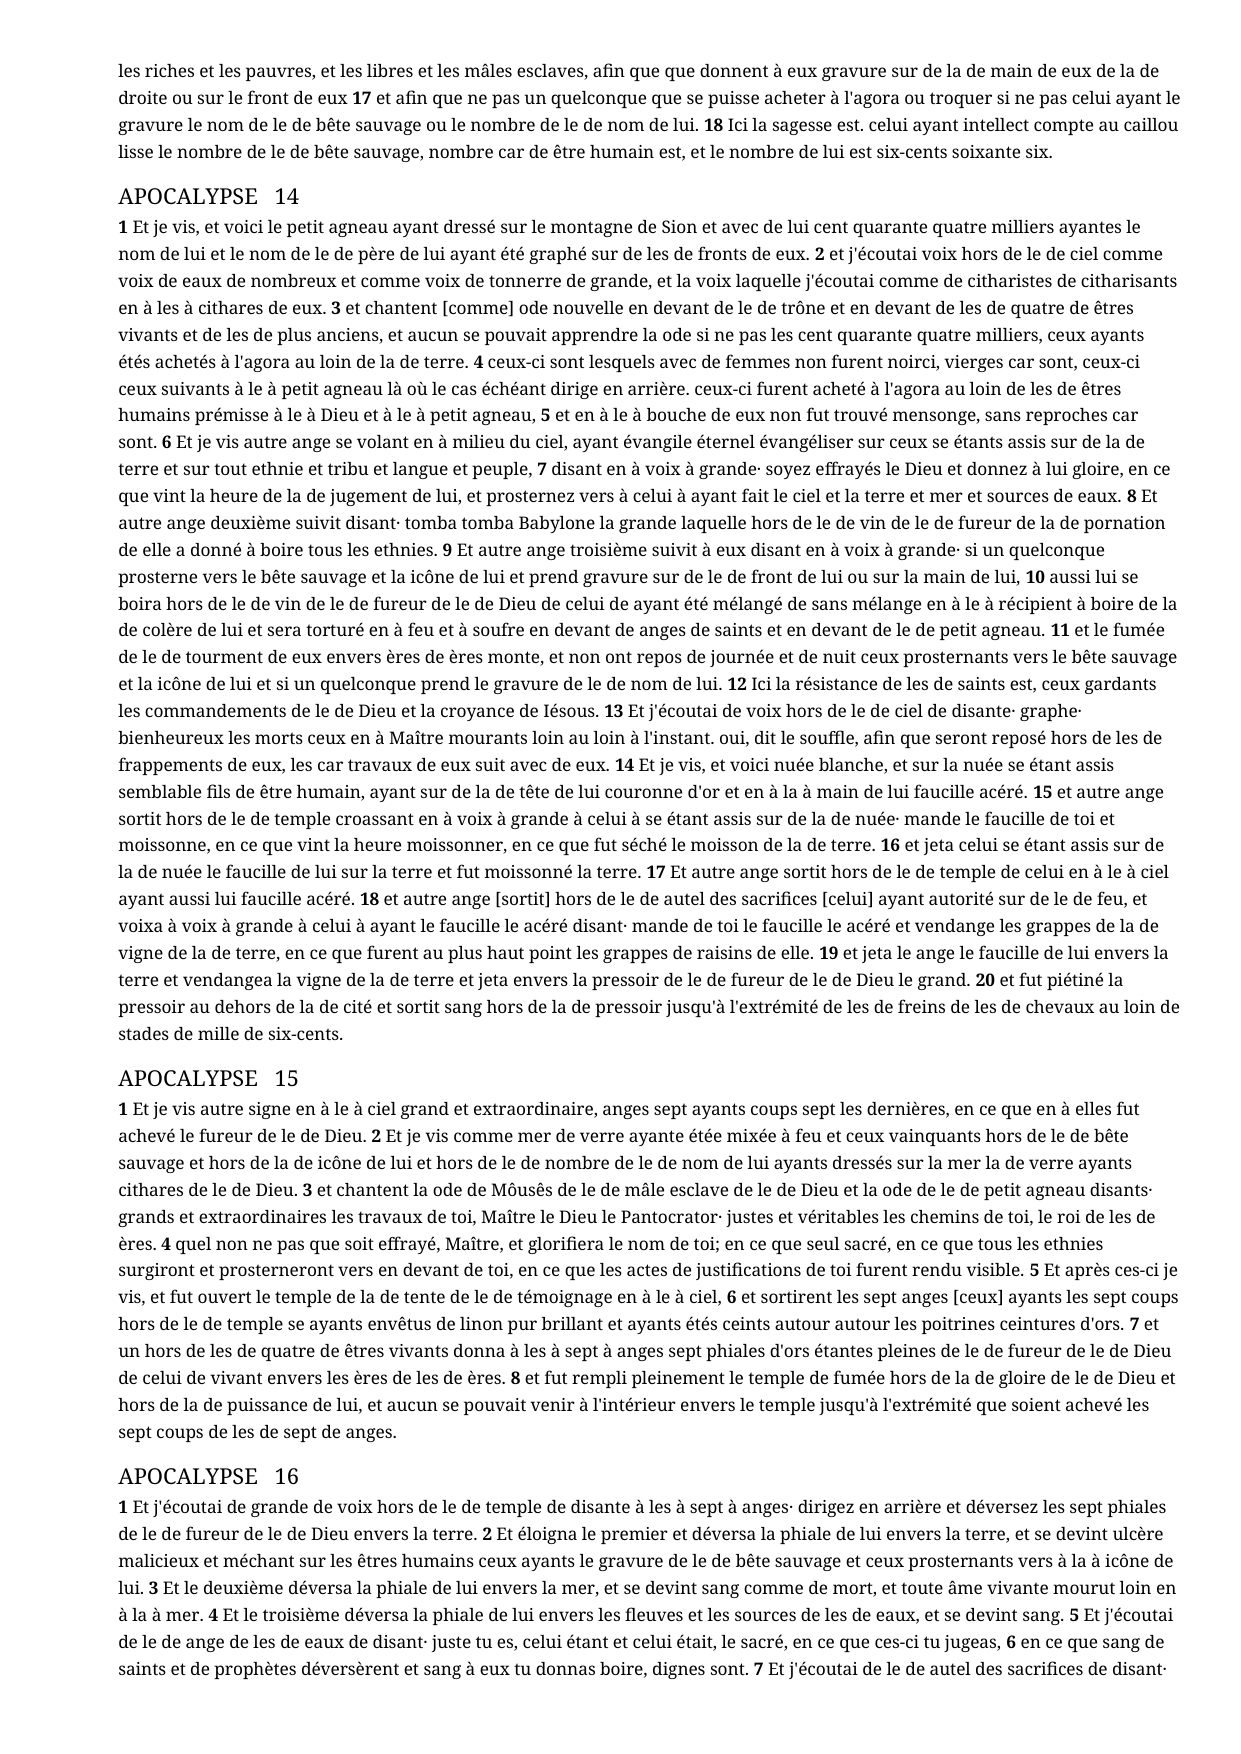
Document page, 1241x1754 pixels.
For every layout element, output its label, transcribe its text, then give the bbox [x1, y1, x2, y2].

text les riches et les pauvres, et les libres et les mâles esclaves, afin que que donnent à eux gravure sur de la de main de eux de la de droite ou sur le front de eux 17 et afin que ne pas un quelconque que se puisse acheter à l'agora ou troquer si ne pas celui ayant le gravure le nom de le de bête sauvage ou le nombre de le de nom de lui. 18 Ici la sagesse est. celui ayant intellect compte au caillou lisse le nombre de le de bête sauvage, nombre car de être humain est, et le nombre de lui est six-cents soixante six. [118, 59, 1181, 163]
text APOCALYPSE 16 [118, 1461, 1181, 1491]
text APOCALYPSE 14 [118, 181, 1181, 211]
text 1 Et je vis autre signe en à le à ciel grand et extraordinaire, anges sept ayants coups sept les dernières, en ce que en à elles fut achevé le fureur de le de Dieu. 2 Et je vis comme mer de verre ayante étée mixée à feu et ceux vainquants hors de le de bête sauvage et hors de la de icône de lui et hors de le de nombre de le de nom de lui ayants dressés sur la mer la de verre ayants cithares de le de Dieu. 3 et chantent la ode de Môusês de le de mâle esclave de le de Dieu et la ode de le de petit agneau disants· grands et extraordinaires les travaux de toi, Maître le Dieu le Pantocrator· justes et véritables les chemins de toi, le roi de les de ères. 4 quel non ne pas que soit effrayé, Maître, et glorifiera le nom de toi; en ce que seul sacré, en ce que tous les ethnies surgiront et prosterneront vers en devant de toi, en ce que les actes de justifications de toi furent rendu visible. 5 Et après ces-ci je vis, et fut ouvert le temple de la de tente de le de témoignage en à le à ciel, 6 et sortirent les sept anges [ceux] ayants les sept coups hors de le de temple se ayants envêtus de linon pur brillant et ayants étés ceints autour autour les poitrines ceintures d'ors. 7 et un hors de les de quatre de êtres vivants donna à les à sept à anges sept phiales d'ors étantes pleines de le de fureur de le de Dieu de celui de vivant envers les ères de les de ères. 8 et fut rempli pleinement le temple de fumée hors de la de gloire de le de Dieu et hors de la de puissance de lui, et aucun se pouvait venir à l'intérieur envers le temple jusqu'à l'extrémité que soient achevé les sept coups de les de sept de anges. [118, 1097, 1181, 1443]
text APOCALYPSE 15 [118, 1063, 1181, 1093]
text 1 Et je vis, et voici le petit agneau ayant dressé sur le montagne de Sion et avec de lui cent quarante quatre milliers ayantes le nom de lui et le nom de le de père de lui ayant été graphé sur de les de fronts de eux. 2 et j'écoutai voix hors de le de ciel comme voix de eaux de nombreux et comme voix de tonnerre de grande, et la voix laquelle j'écoutai comme de citharistes de citharisants en à les à cithares de eux. 3 et chantent [comme] ode nouvelle en devant de le de trône et en devant de les de quatre de êtres vivants et de les de plus anciens, et aucun se pouvait apprendre la ode si ne pas les cent quarante quatre milliers, ceux ayants étés achetés à l'agora au loin de la de terre. 4 ceux-ci sont lesquels avec de femmes non furent noirci, vierges car sont, ceux-ci ceux suivants à le à petit agneau là où le cas échéant dirige en arrière. ceux-ci furent acheté à l'agora au loin de les de êtres humains prémisse à le à Dieu et à le à petit agneau, 5 et en à le à bouche de eux non fut trouvé mensonge, sans reproches car sont. 6 Et je vis autre ange se volant en à milieu du ciel, ayant évangile éternel évangéliser sur ceux se étants assis sur de la de terre et sur tout ethnie et tribu et langue et peuple, 7 disant en à voix à grande· soyez effrayés le Dieu et donnez à lui gloire, en ce que vint la heure de la de jugement de lui, et prosternez vers à celui à ayant fait le ciel et la terre et mer et sources de eaux. 8 Et autre ange deuxième suivit disant· tomba tomba Babylone la grande laquelle hors de le de vin de le de fureur de la de pornation de elle a donné à boire tous les ethnies. 9 Et autre ange troisième suivit à eux disant en à voix à grande· si un quelconque prosterne vers le bête sauvage et la icône de lui et prend gravure sur de le de front de lui ou sur la main de lui, 10 aussi lui se boira hors de le de vin de le de fureur de le de Dieu de celui de ayant été mélangé de sans mélange en à le à récipient à boire de la de colère de lui et sera torturé en à feu et à soufre en devant de anges de saints et en devant de le de petit agneau. 11 et le fumée de le de tourment de eux envers ères de ères monte, et non ont repos de journée et de nuit ceux prosternants vers le bête sauvage et la icône de lui et si un quelconque prend le gravure de le de nom de lui. 12 Ici la résistance de les de saints est, ceux gardants les commandements de le de Dieu et la croyance de Iésous. 13 Et j'écoutai de voix hors de le de ciel de disante· graphe· bienheureux les morts ceux en à Maître mourants loin au loin à l'instant. oui, dit le souffle, afin que seront reposé hors de les de frappements de eux, les car travaux de eux suit avec de eux. 14 Et je vis, et voici nuée blanche, et sur la nuée se étant assis semblable fils de être humain, ayant sur de la de tête de lui couronne d'or et en à la à main de lui faucille acéré. 15 et autre ange sortit hors de le de temple croassant en à voix à grande à celui à se étant assis sur de la de nuée· mande le faucille de toi et moissonne, en ce que vint la heure moissonner, en ce que fut séché le moisson de la de terre. 16 et jeta celui se étant assis sur de la de nuée le faucille de lui sur la terre et fut moissonné la terre. 17 Et autre ange sortit hors de le de temple de celui en à le à ciel ayant aussi lui faucille acéré. 18 et autre ange [sortit] hors de le de autel des sacrifices [celui] ayant autorité sur de le de feu, et voixa à voix à grande à celui à ayant le faucille le acéré disant· mande de toi le faucille le acéré et vendange les grappes de la de vigne de la de terre, en ce que furent au plus haut point les grappes de raisins de elle. 19 et jeta le ange le faucille de lui envers la terre et vendangea la vigne de la de terre et jeta envers la pressoir de le de fureur de le de Dieu le grand. 20 et fut piétiné la pressoir au dehors de la de cité et sortit sang hors de la de pressoir jusqu'à l'extrémité de les de freins de les de chevaux au loin de stades de mille de six-cents. [118, 215, 1181, 1045]
text 1 Et j'écoutai de grande de voix hors de le de temple de disante à les à sept à anges· dirigez en arrière et déversez les sept phiales de le de fureur de le de Dieu envers la terre. 2 Et éloigna le premier et déversa la phiale de lui envers la terre, et se devint ulcère malicieux et méchant sur les êtres humains ceux ayants le gravure de le de bête sauvage et ceux prosternants vers à la à icône de lui. 3 Et le deuxième déversa la phiale de lui envers la mer, et se devint sang comme de mort, et toute âme vivante mourut loin en à la à mer. 4 Et le troisième déversa la phiale de lui envers les fleuves et les sources de les de eaux, et se devint sang. 5 Et j'écoutai de le de ange de les de eaux de disant· juste tu es, celui étant et celui était, le sacré, en ce que ces-ci tu jugeas, 6 en ce que sang de saints et de prophètes déversèrent et sang à eux tu donnas boire, dignes sont. 7 Et j'écoutai de le de autel des sacrifices de disant· [118, 1495, 1181, 1680]
